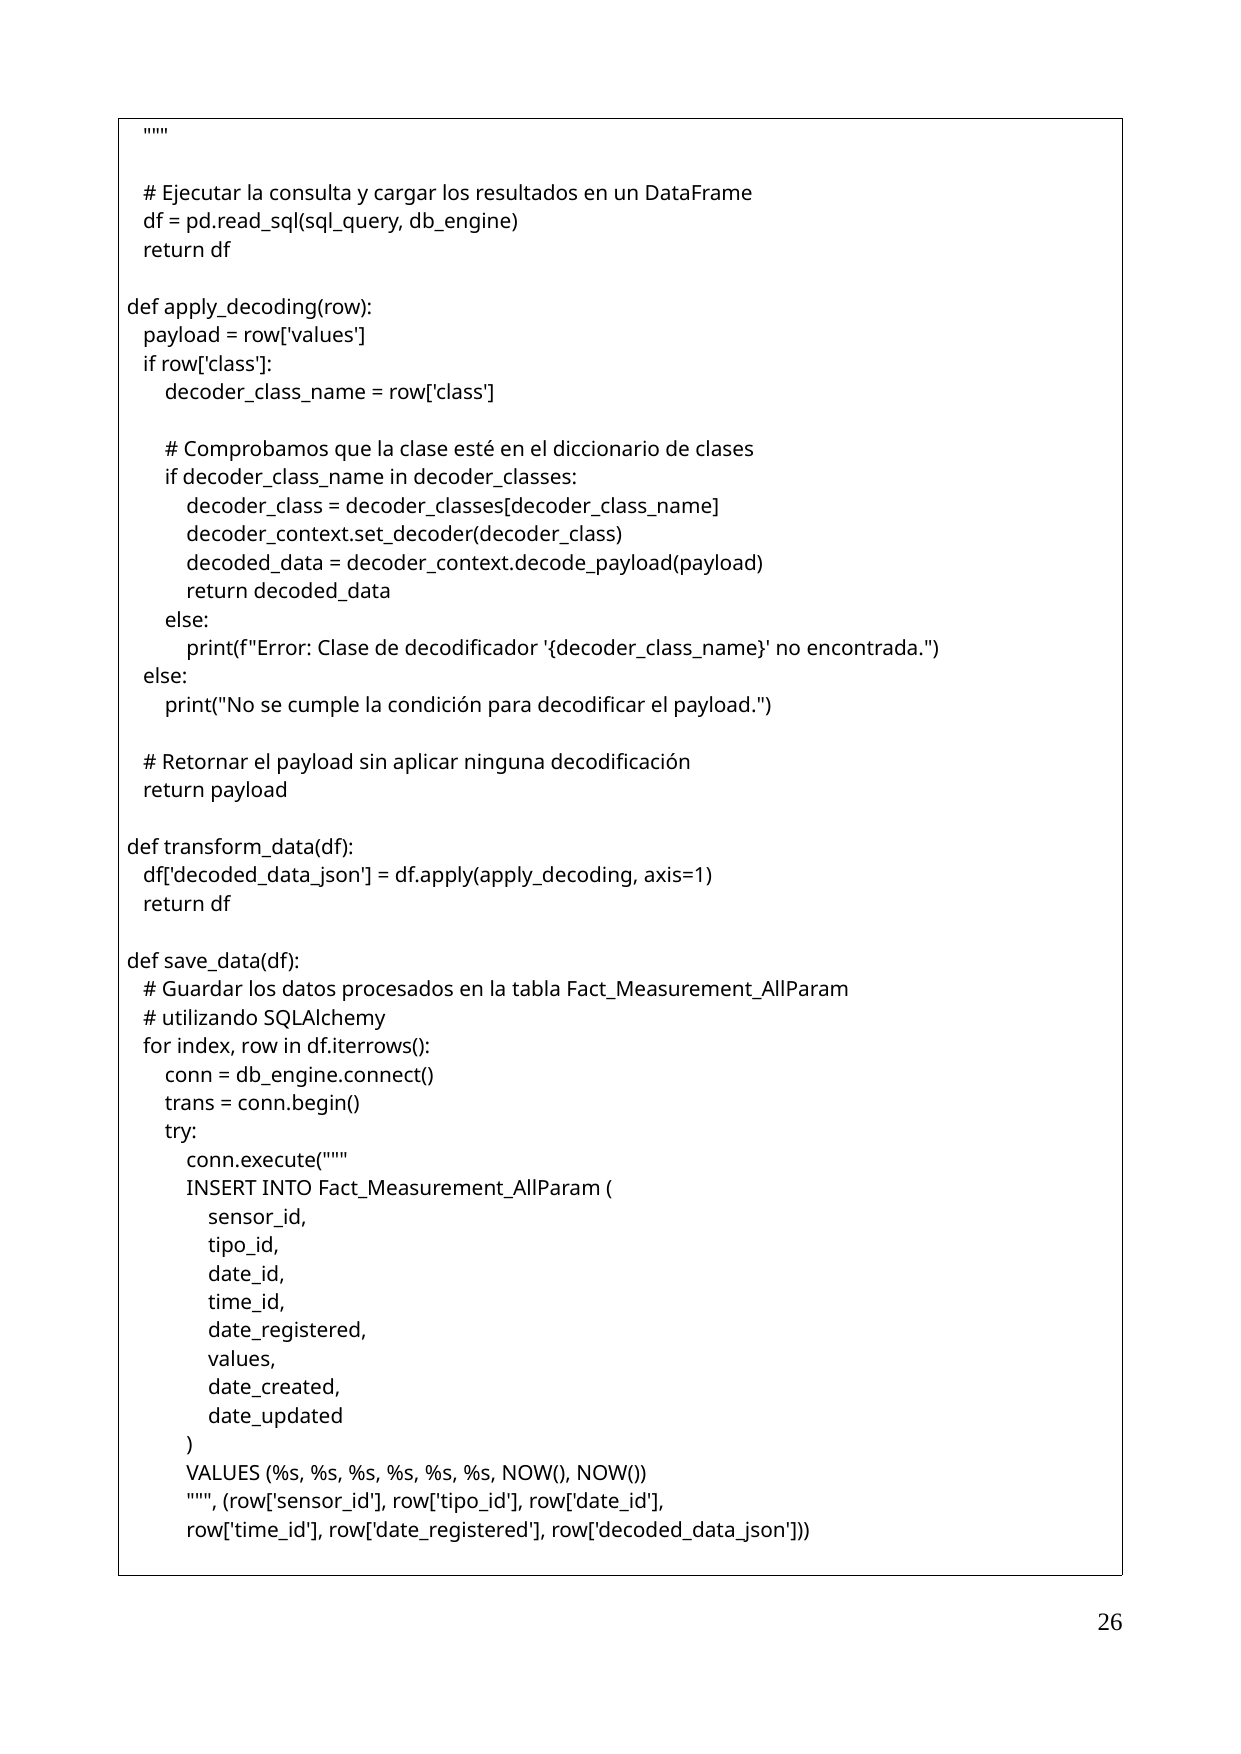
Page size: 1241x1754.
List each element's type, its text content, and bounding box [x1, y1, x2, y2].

text return decoded_data [119, 573, 1122, 602]
text row['time_id'], row['date_registered'], row['decoded_data_json'])) [119, 1512, 1122, 1543]
text decoded_data = decoder_context.decode_payload(payload) [119, 545, 1122, 573]
text tipo_id, [119, 1227, 1122, 1256]
text conn = db_engine.connect() [119, 1057, 1122, 1085]
text date_registered, [119, 1312, 1122, 1341]
text date_updated [119, 1398, 1122, 1426]
text else: [119, 602, 1122, 630]
text # Comprobamos que la clase esté en el diccionario de clases [119, 431, 1122, 459]
text def transform_data(df): [119, 829, 1122, 857]
text def save_data(df): [119, 943, 1122, 971]
text trans = conn.begin() [119, 1085, 1122, 1113]
text VALUES (%s, %s, %s, %s, %s, %s, NOW(), NOW()) [119, 1455, 1122, 1483]
text decoder_class_name = row['class'] [119, 374, 1122, 406]
text df['decoded_data_json'] = df.apply(apply_decoding, axis=1) [119, 857, 1122, 886]
text return payload [119, 772, 1122, 804]
text # utilizando SQLAlchemy [119, 1000, 1122, 1028]
text if decoder_class_name in decoder_classes: [119, 459, 1122, 488]
text if row['class']: [119, 346, 1122, 374]
text df = pd.read_sql(sql_query, db_engine) [119, 203, 1122, 232]
text date_id, [119, 1256, 1122, 1284]
text return df [119, 232, 1122, 263]
text # Guardar los datos procesados en la tabla Fact_Measurement_AllParam [119, 971, 1122, 1000]
text # Retornar el payload sin aplicar ninguna decodificación [119, 744, 1122, 772]
text conn.execute(""" [119, 1142, 1122, 1170]
text ) [119, 1426, 1122, 1455]
text else: [119, 658, 1122, 687]
text decoder_context.set_decoder(decoder_class) [119, 516, 1122, 545]
text decoder_class = decoder_classes[decoder_class_name] [119, 488, 1122, 516]
text """, (row['sensor_id'], row['tipo_id'], row['date_id'], [119, 1483, 1122, 1512]
text return df [119, 886, 1122, 917]
text payload = row['values'] [119, 317, 1122, 346]
text date_created, [119, 1369, 1122, 1398]
text try: [119, 1113, 1122, 1142]
text print(f"Error: Clase de decodificador '{decoder_class_name}' no encontrada.") [119, 630, 1122, 658]
text print("No se cumple la condición para decodificar el payload.") [119, 687, 1122, 718]
text for index, row in df.iterrows(): [119, 1028, 1122, 1057]
text time_id, [119, 1284, 1122, 1312]
text # Ejecutar la consulta y cargar los resultados en un DataFrame [119, 175, 1122, 203]
text INSERT INTO Fact_Measurement_AllParam ( [119, 1170, 1122, 1199]
text values, [119, 1341, 1122, 1369]
text sensor_id, [119, 1199, 1122, 1227]
text """ [119, 119, 1122, 150]
text def apply_decoding(row): [119, 289, 1122, 317]
